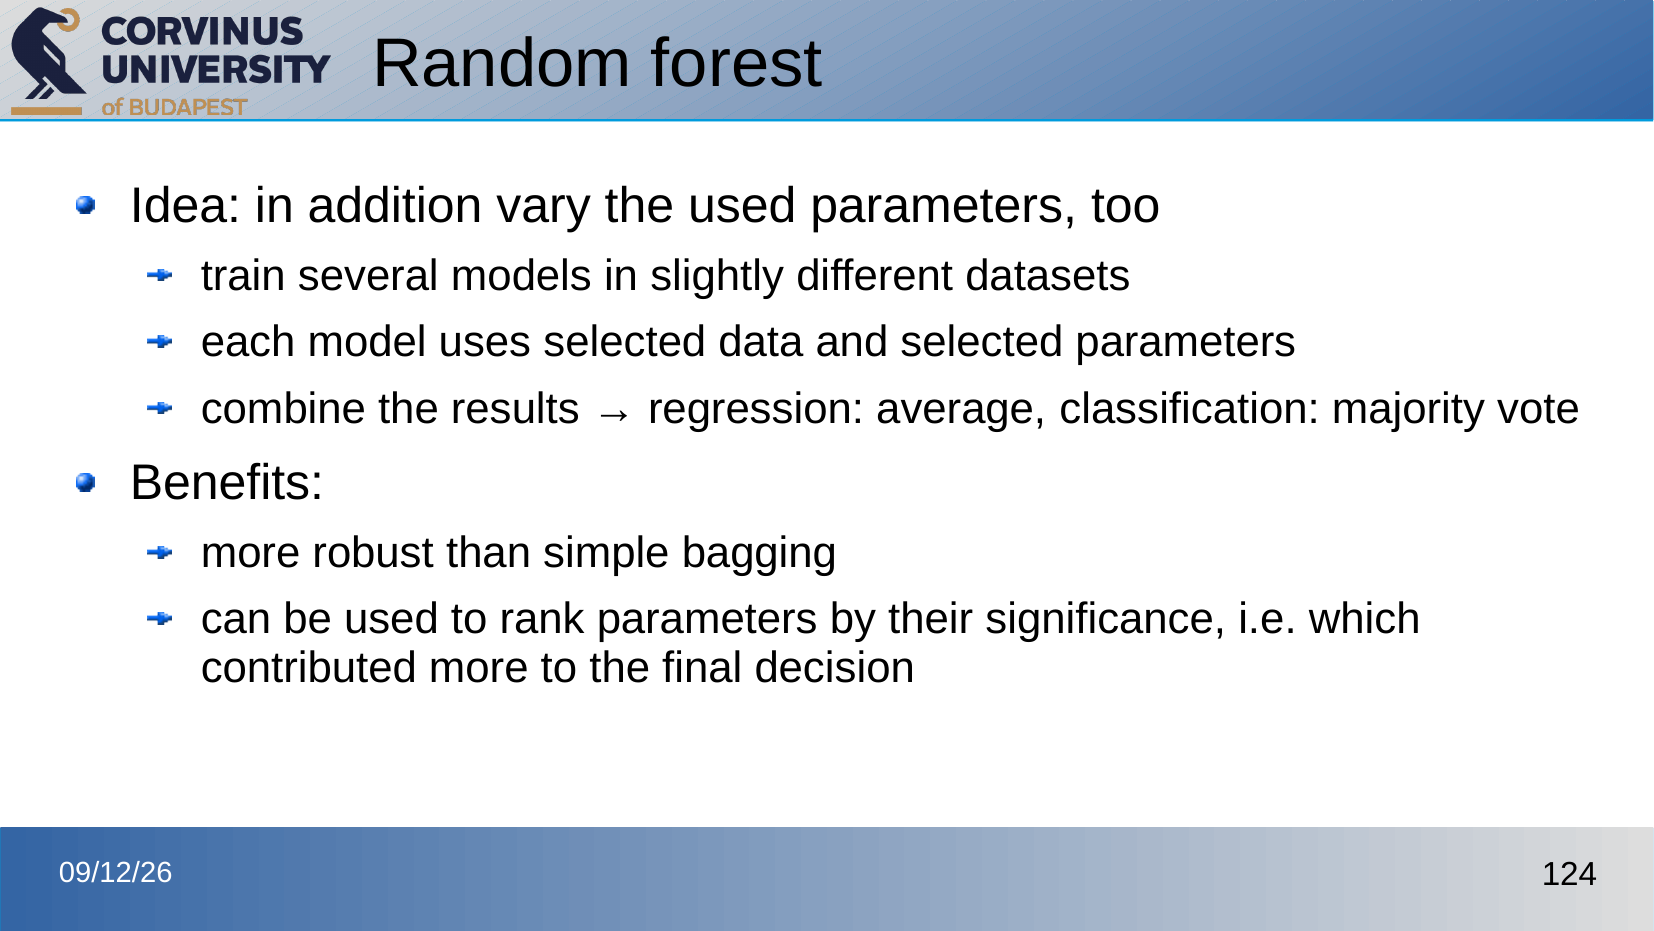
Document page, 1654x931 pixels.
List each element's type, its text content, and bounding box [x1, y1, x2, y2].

picture [11, 7, 331, 115]
title Random forest [372, 23, 1625, 103]
list Idea: in addition vary the used parameters, too train several models in slightly different datasets each model uses selected data and selected parameters combine the results → regression: average, classification: majority vote Benefits: more robust than simple bagging can be used to rank parameters by their significance, i.e. which contributed more to the final decision [59, 177, 1595, 768]
